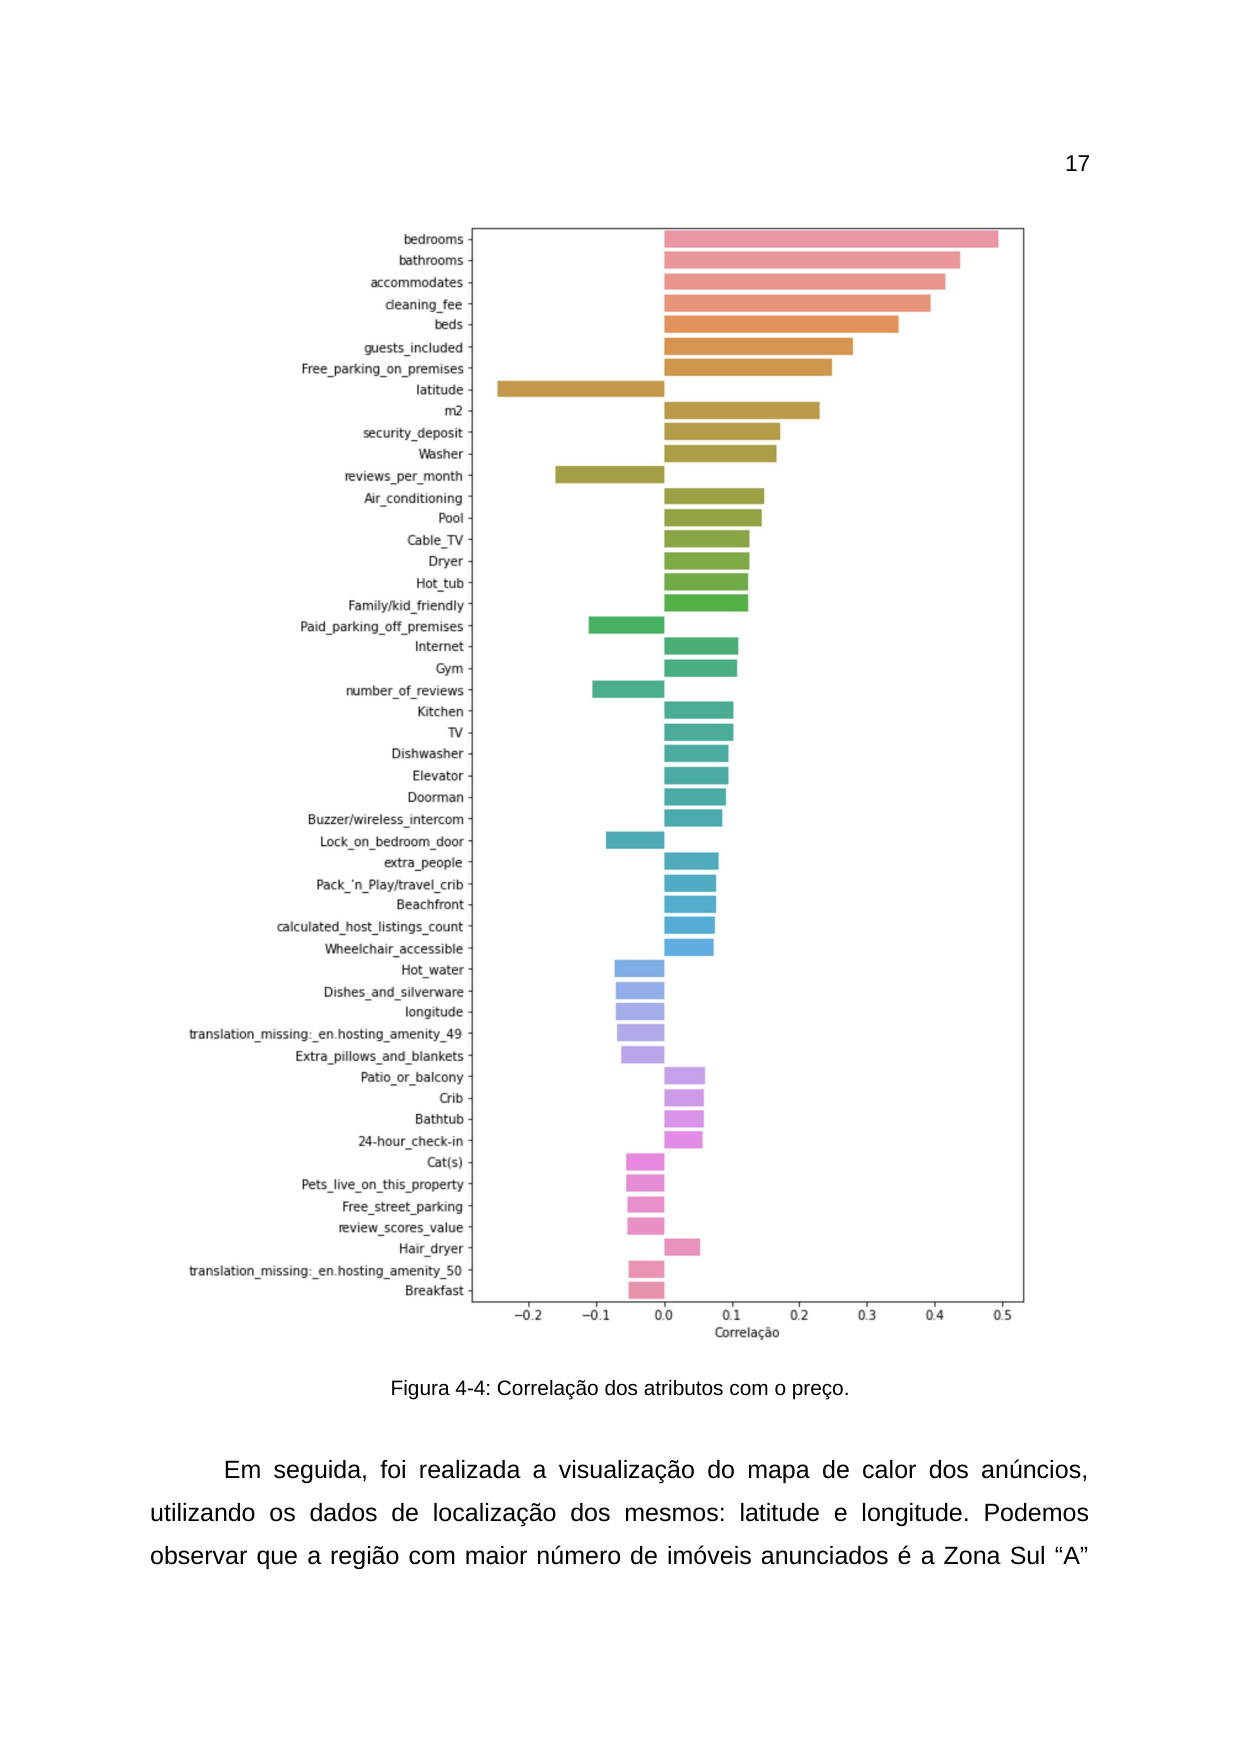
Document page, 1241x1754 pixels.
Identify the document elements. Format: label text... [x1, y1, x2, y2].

text Figura 4-4: Correlação dos atributos com o preço. [150, 1364, 1090, 1400]
text Em seguida, foi realizada a visualização do mapa de calor dos anúncios, utilizando os dados de localização dos mesmos: latitude e longitude. Podemos observar que a região com maior número de imóveis anunciados é a Zona Sul “A” [150, 1455, 1090, 1570]
picture [150, 205, 1091, 1364]
